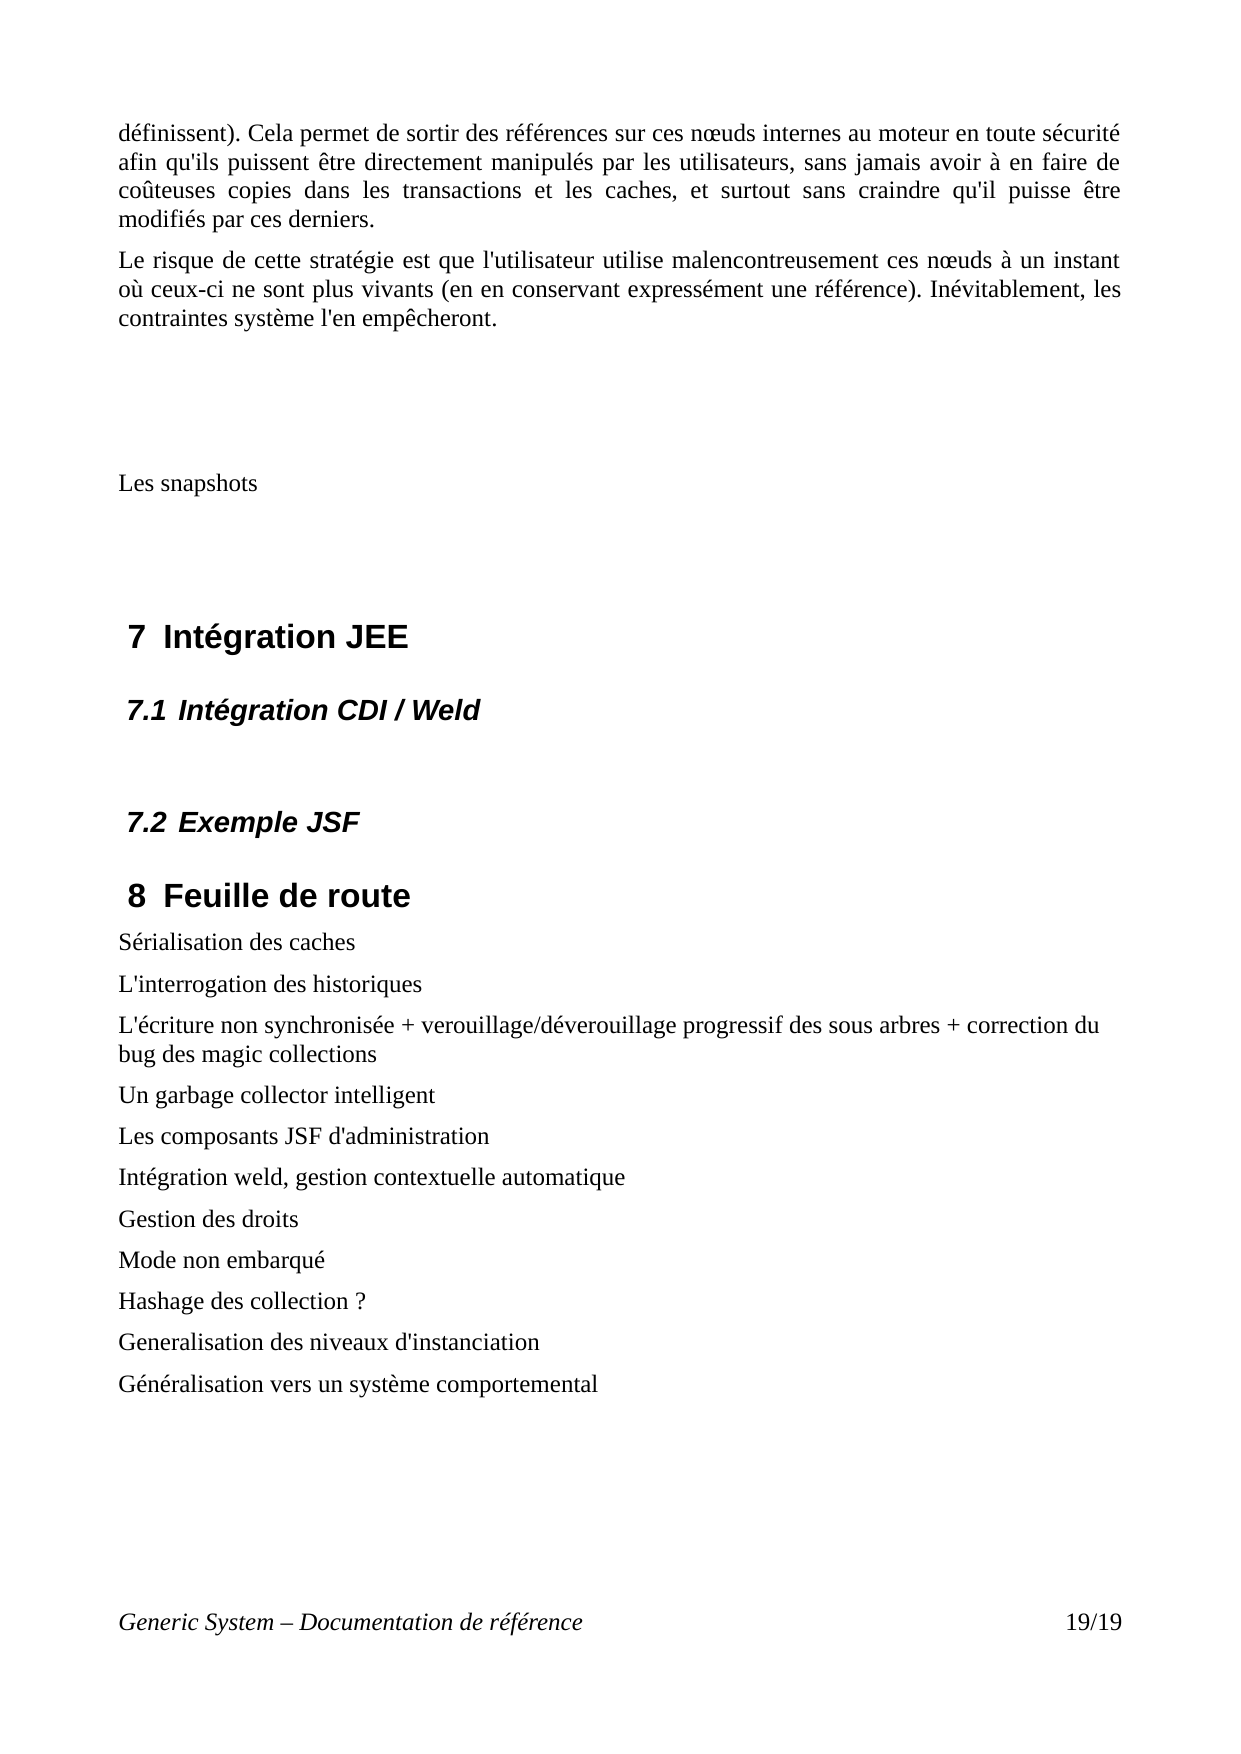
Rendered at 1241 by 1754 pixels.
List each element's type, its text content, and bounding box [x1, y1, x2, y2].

text Sérialisation des caches [118, 927, 1122, 956]
subtitle Intégration CDI / Weld [118, 693, 1122, 727]
text Les composants JSF d'administration [118, 1121, 1122, 1150]
text Gestion des droits [118, 1204, 1122, 1232]
subtitle Intégration JEE [118, 617, 1122, 656]
text Generalisation des niveaux d'instanciation [118, 1327, 1122, 1356]
text Un garbage collector intelligent [118, 1080, 1122, 1109]
text Mode non embarqué [118, 1245, 1122, 1274]
text L'interrogation des historiques [118, 969, 1122, 997]
text Les snapshots [118, 468, 1122, 497]
text L'écriture non synchronisée + verouillage/déverouillage progressif des sous arbres + correction du bug des magic collections [118, 1010, 1122, 1067]
text Le risque de cette stratégie est que l'utilisateur utilise malencontreusement ces nœuds à un instant où ceux-ci ne sont plus vivants (en en conservant expressément une référence). Inévitablement, les contraintes système l'en empêcheront. [118, 246, 1122, 332]
subtitle Feuille de route [118, 876, 1122, 915]
text définissent). Cela permet de sortir des références sur ces nœuds internes au moteur en toute sécurité afin qu'ils puissent être directement manipulés par les utilisateurs, sans jamais avoir à en faire de coûteuses copies dans les transactions et les caches, et surtout sans craindre qu'il puisse être modifiés par ces derniers. [118, 118, 1122, 233]
subtitle Exemple JSF [118, 805, 1122, 839]
text Intégration weld, gestion contextuelle automatique [118, 1162, 1122, 1191]
text Généralisation vers un système comportemental [118, 1369, 1122, 1397]
text Hashage des collection ? [118, 1286, 1122, 1315]
